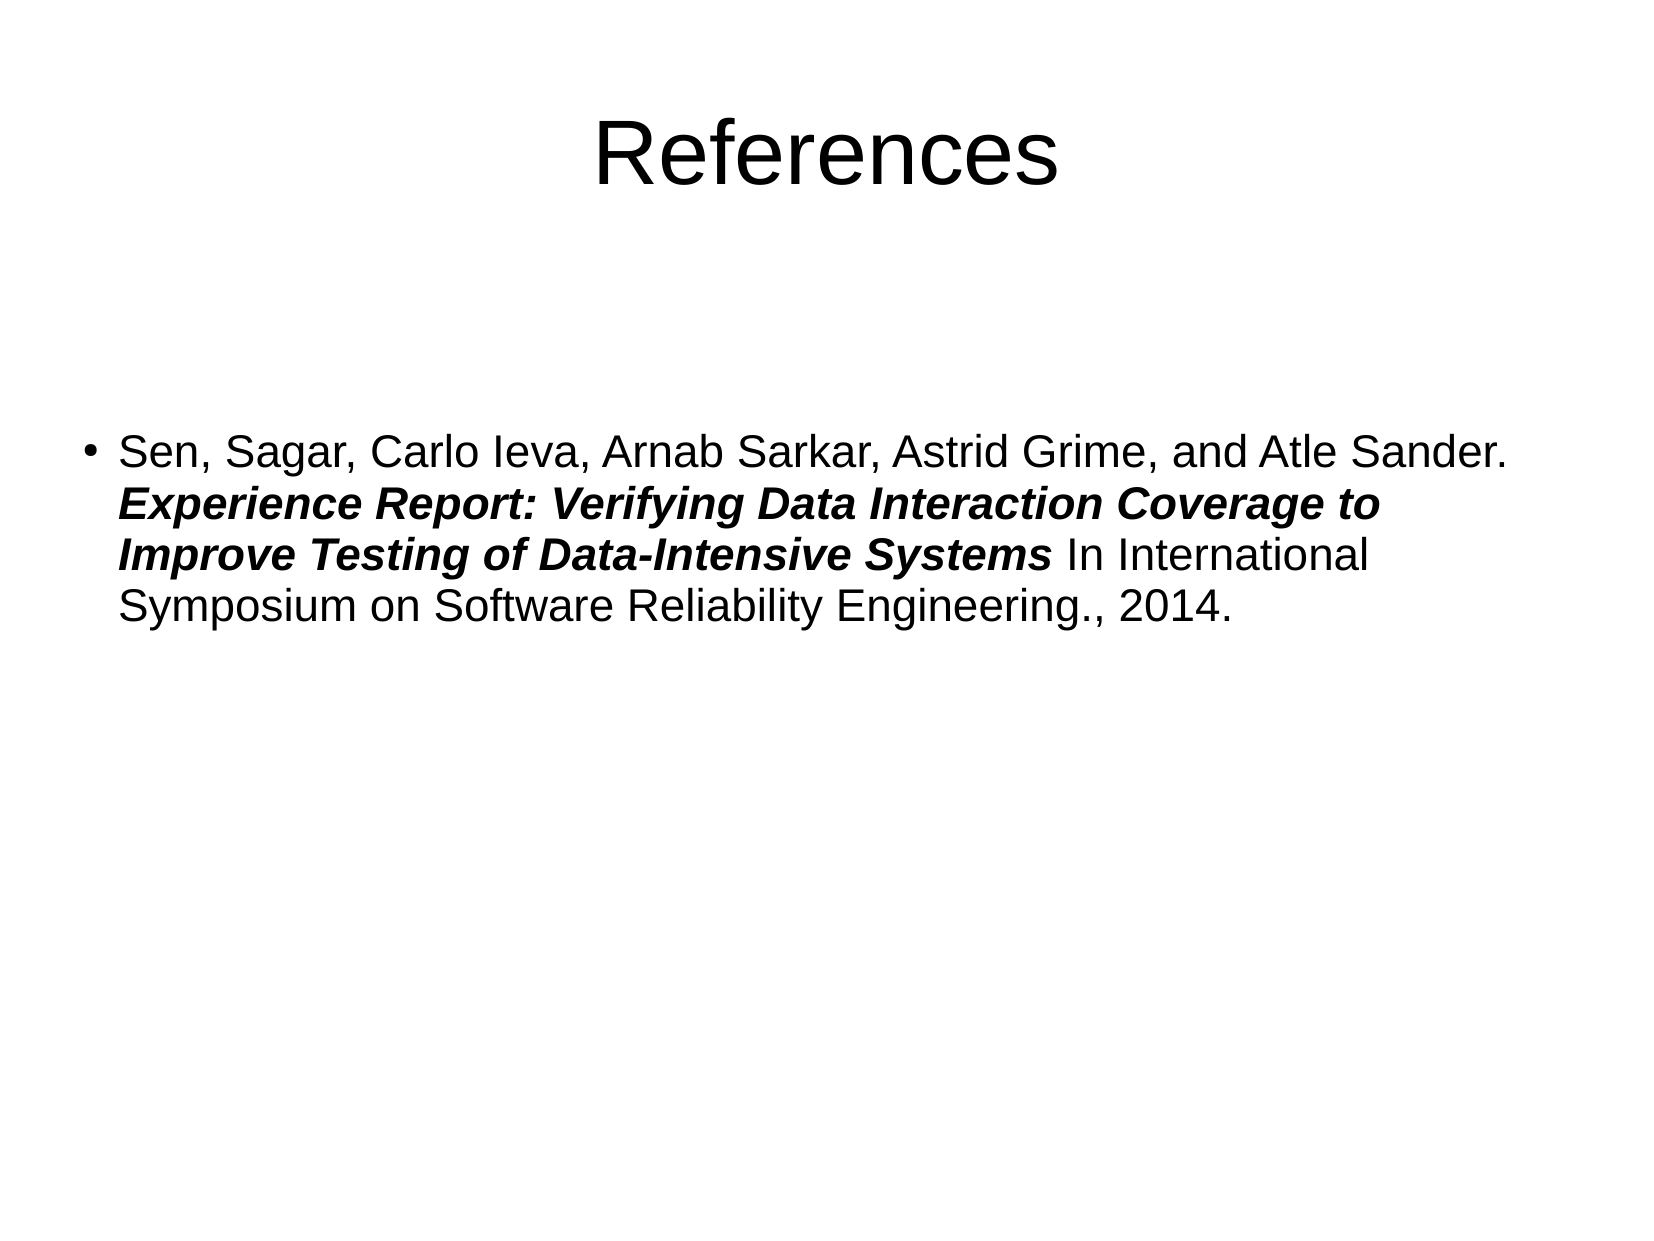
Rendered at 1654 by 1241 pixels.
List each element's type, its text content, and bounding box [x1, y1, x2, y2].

title References [82, 49, 1571, 257]
subtitle Sen, Sagar, Carlo Ieva, Arnab Sarkar, Astrid Grime, and Atle Sander. Experience Report: Verifying Data Interaction Coverage to Improve Testing of Data-Intensive Systems In International Symposium on Software Reliability Engineering., 2014. [82, 290, 1571, 768]
